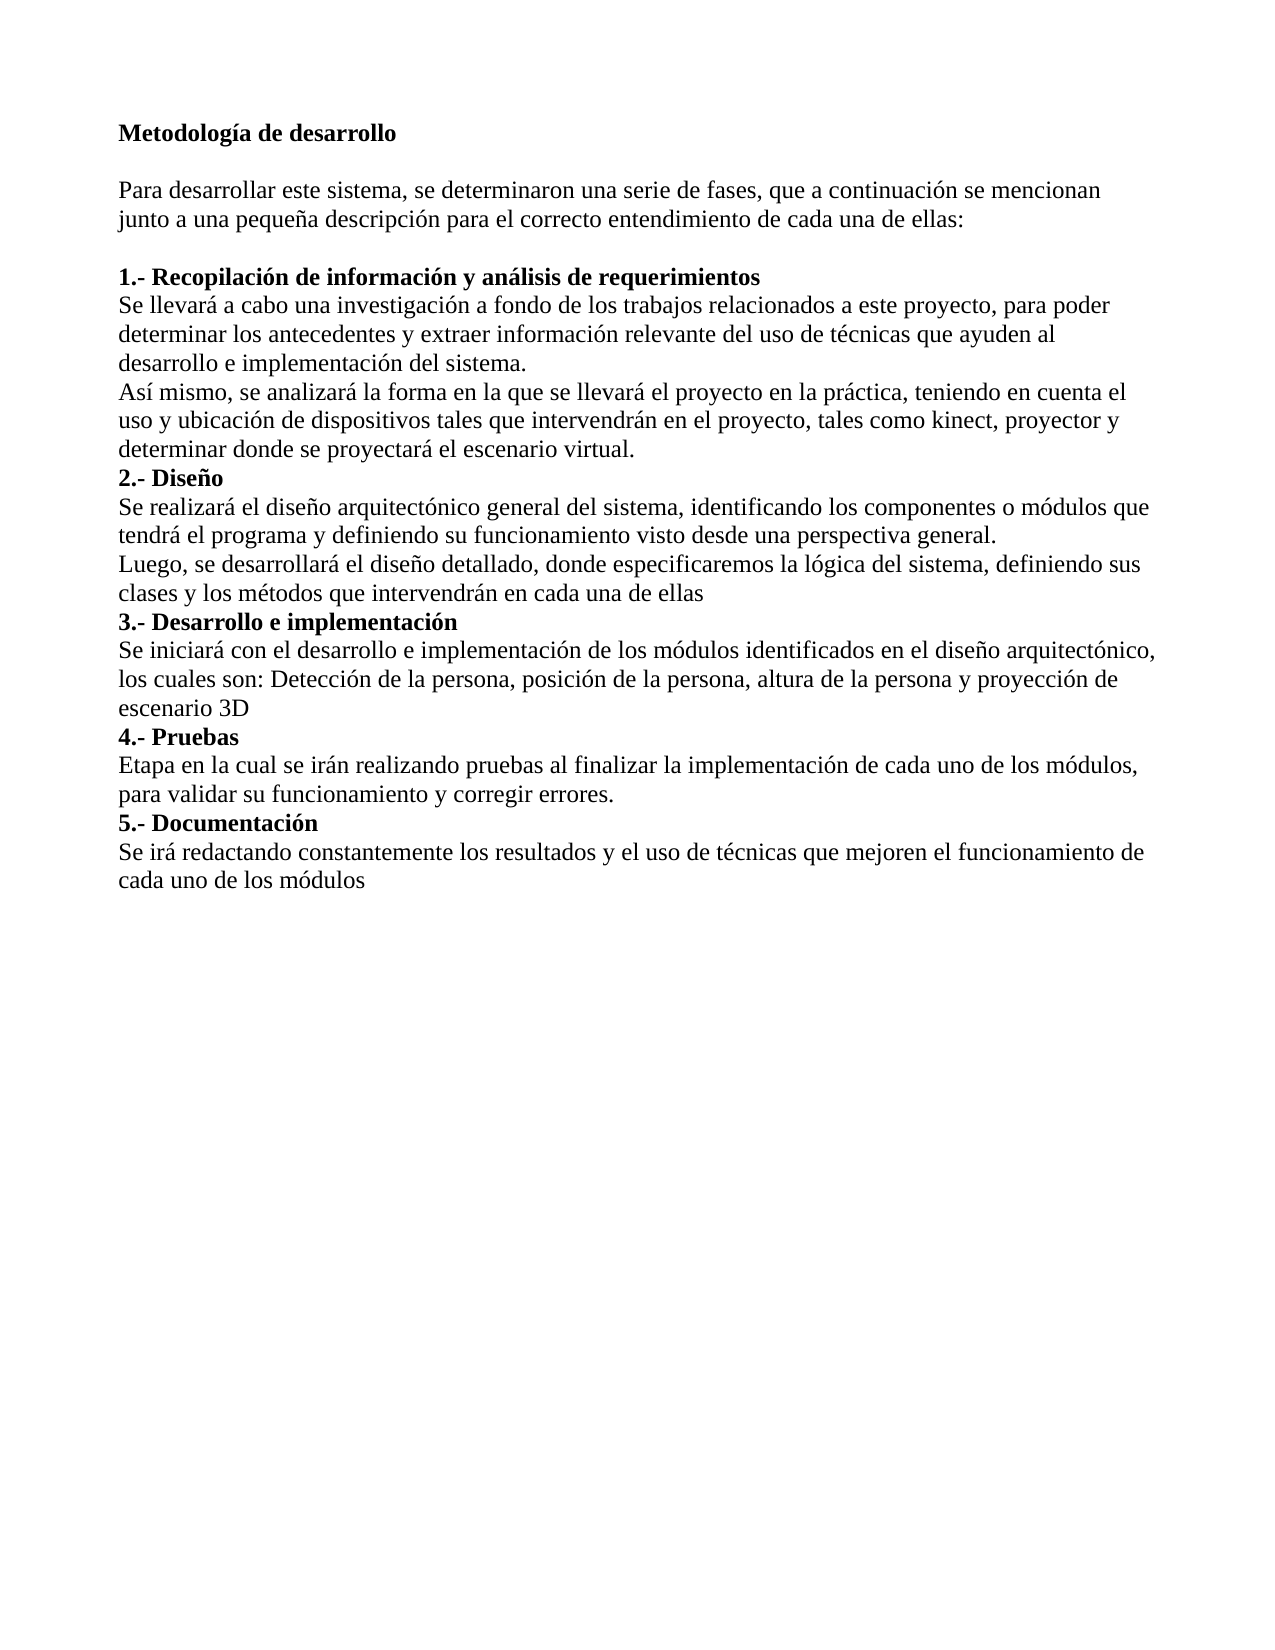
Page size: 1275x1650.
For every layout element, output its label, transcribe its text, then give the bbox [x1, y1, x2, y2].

text Se irá redactando constantemente los resultados y el uso de técnicas que mejoren el funcionamiento de cada uno de los módulos [118, 837, 1157, 894]
text Para desarrollar este sistema, se determinaron una serie de fases, que a continuación se mencionan junto a una pequeña descripción para el correcto entendimiento de cada una de ellas: [118, 176, 1157, 233]
text Etapa en la cual se irán realizando pruebas al finalizar la implementación de cada uno de los módulos, para validar su funcionamiento y corregir errores. [118, 751, 1157, 808]
text Se llevará a cabo una investigación a fondo de los trabajos relacionados a este proyecto, para poder determinar los antecedentes y extraer información relevante del uso de técnicas que ayuden al desarrollo e implementación del sistema. [118, 291, 1157, 377]
text 4.- Pruebas [118, 722, 1157, 751]
text Se realizará el diseño arquitectónico general del sistema, identificando los componentes o módulos que tendrá el programa y definiendo su funcionamiento visto desde una perspectiva general. [118, 492, 1157, 549]
text Se iniciará con el desarrollo e implementación de los módulos identificados en el diseño arquitectónico, los cuales son: Detección de la persona, posición de la persona, altura de la persona y proyección de escenario 3D [118, 636, 1157, 722]
text 5.- Documentación [118, 808, 1157, 837]
text Así mismo, se analizará la forma en la que se llevará el proyecto en la práctica, teniendo en cuenta el uso y ubicación de dispositivos tales que intervendrán en el proyecto, tales como kinect, proyector y determinar donde se proyectará el escenario virtual. [118, 377, 1157, 463]
text 2.- Diseño [118, 463, 1157, 492]
text 3.- Desarrollo e implementación [118, 607, 1157, 636]
text Metodología de desarrollo [118, 118, 1157, 147]
text 1.- Recopilación de información y análisis de requerimientos [118, 262, 1157, 291]
text Luego, se desarrollará el diseño detallado, donde especificaremos la lógica del sistema, definiendo sus clases y los métodos que intervendrán en cada una de ellas [118, 549, 1157, 607]
